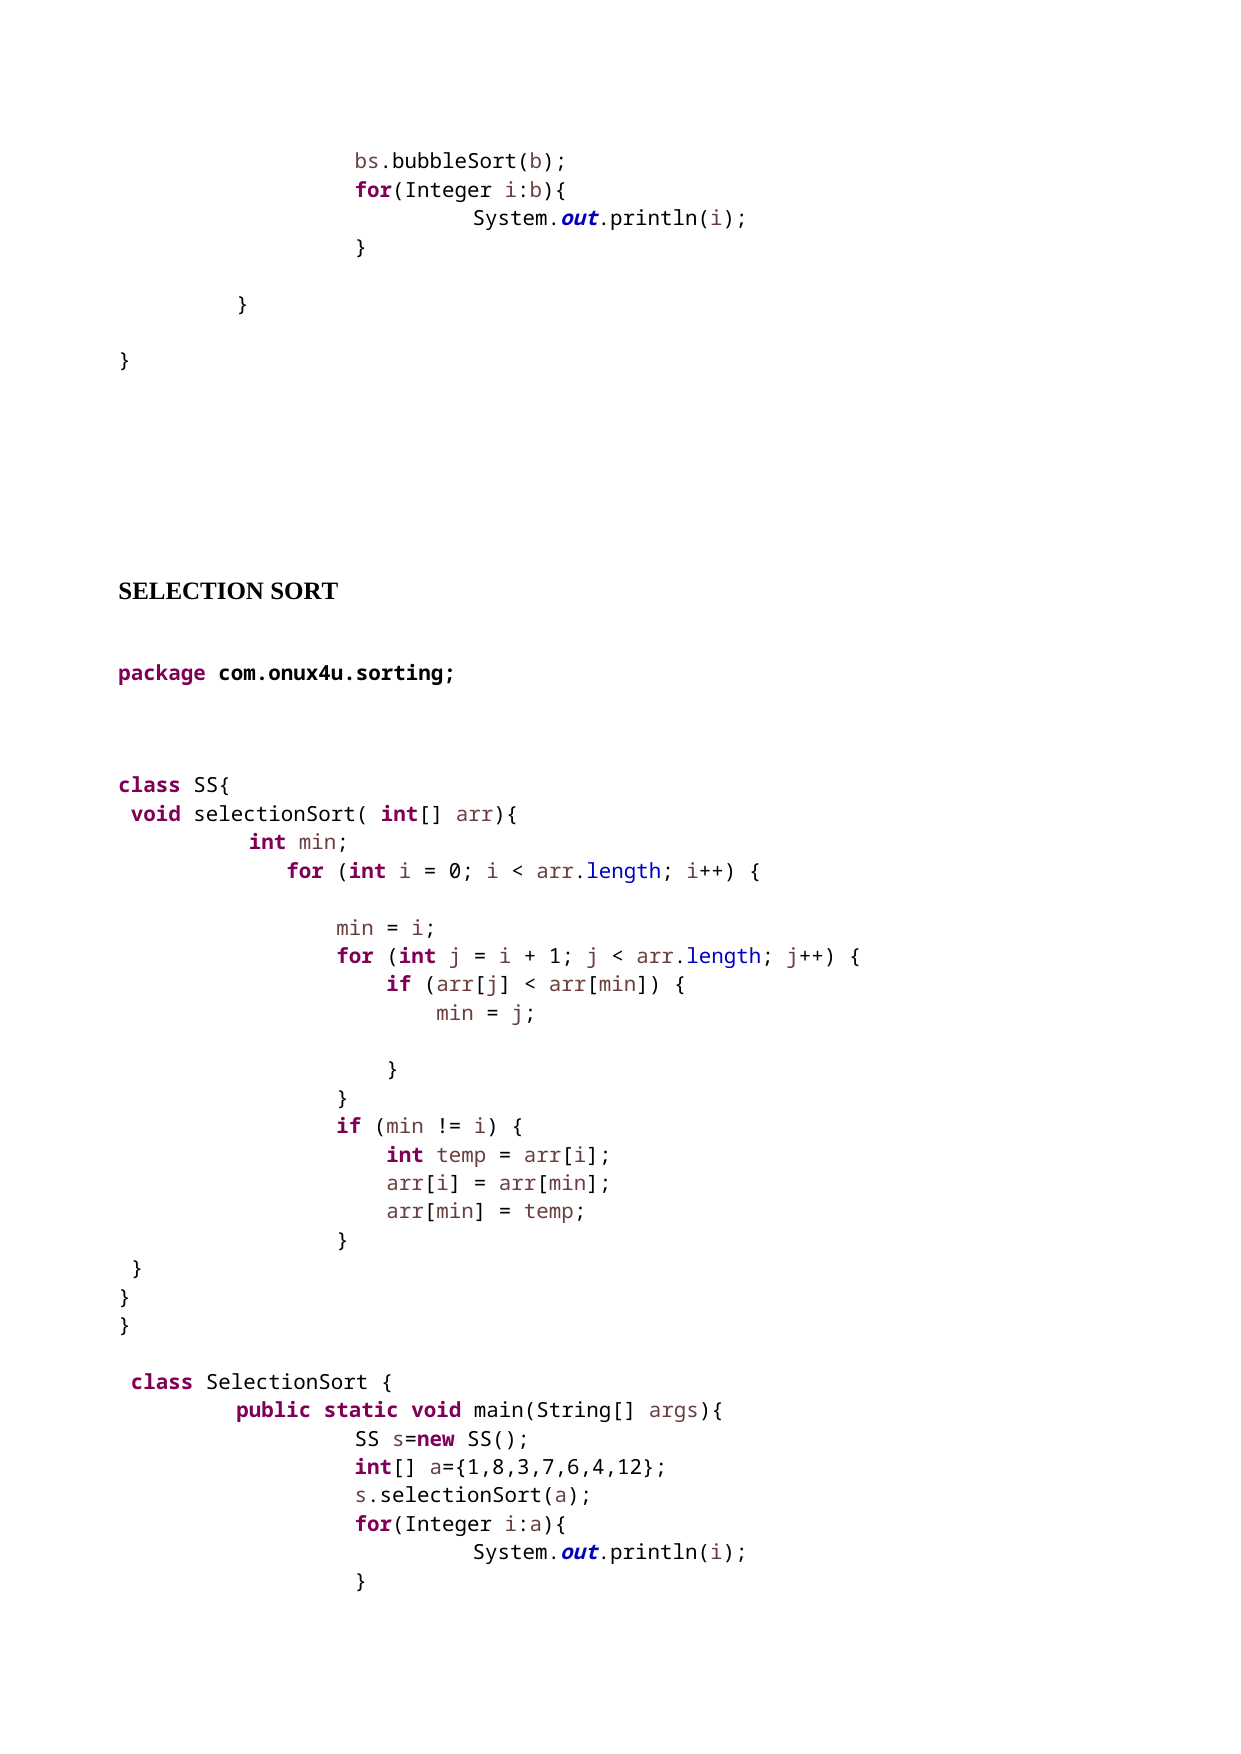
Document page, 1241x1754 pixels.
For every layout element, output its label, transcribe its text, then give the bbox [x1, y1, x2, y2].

text int temp = arr[i]; [118, 1140, 1122, 1168]
text class SS{ [118, 771, 1122, 799]
text package com.onux4u.sorting; [118, 658, 1122, 686]
text if (arr[j] < arr[min]) { [118, 969, 1122, 998]
text SELECTION SORT [118, 576, 1122, 605]
text } [118, 1282, 1122, 1310]
text s.selectionSort(a); [118, 1481, 1122, 1509]
text } [118, 1083, 1122, 1111]
text void selectionSort( int[] arr){ [118, 799, 1122, 827]
text for(Integer i:b){ [118, 175, 1122, 203]
text public static void main(String[] args){ [118, 1395, 1122, 1424]
text class SelectionSort { [118, 1367, 1122, 1395]
text for (int i = 0; i < arr.length; i++) { [118, 856, 1122, 884]
text arr[i] = arr[min]; [118, 1168, 1122, 1197]
text for(Integer i:a){ [118, 1509, 1122, 1537]
text System.out.println(i); [118, 203, 1122, 232]
text bs.bubbleSort(b); [118, 147, 1122, 175]
text } [118, 1253, 1122, 1282]
text System.out.println(i); [118, 1537, 1122, 1566]
text } [118, 1054, 1122, 1083]
text SS s=new SS(); [118, 1424, 1122, 1452]
text } [118, 345, 1122, 374]
text for (int j = i + 1; j < arr.length; j++) { [118, 941, 1122, 969]
text } [118, 289, 1122, 317]
text } [118, 1566, 1122, 1594]
text arr[min] = temp; [118, 1197, 1122, 1225]
text if (min != i) { [118, 1111, 1122, 1140]
text } [118, 1310, 1122, 1339]
text int min; [118, 827, 1122, 856]
text int[] a={1,8,3,7,6,4,12}; [118, 1452, 1122, 1481]
text min = j; [118, 998, 1122, 1026]
text min = i; [118, 913, 1122, 941]
text } [118, 1225, 1122, 1253]
text } [118, 232, 1122, 260]
